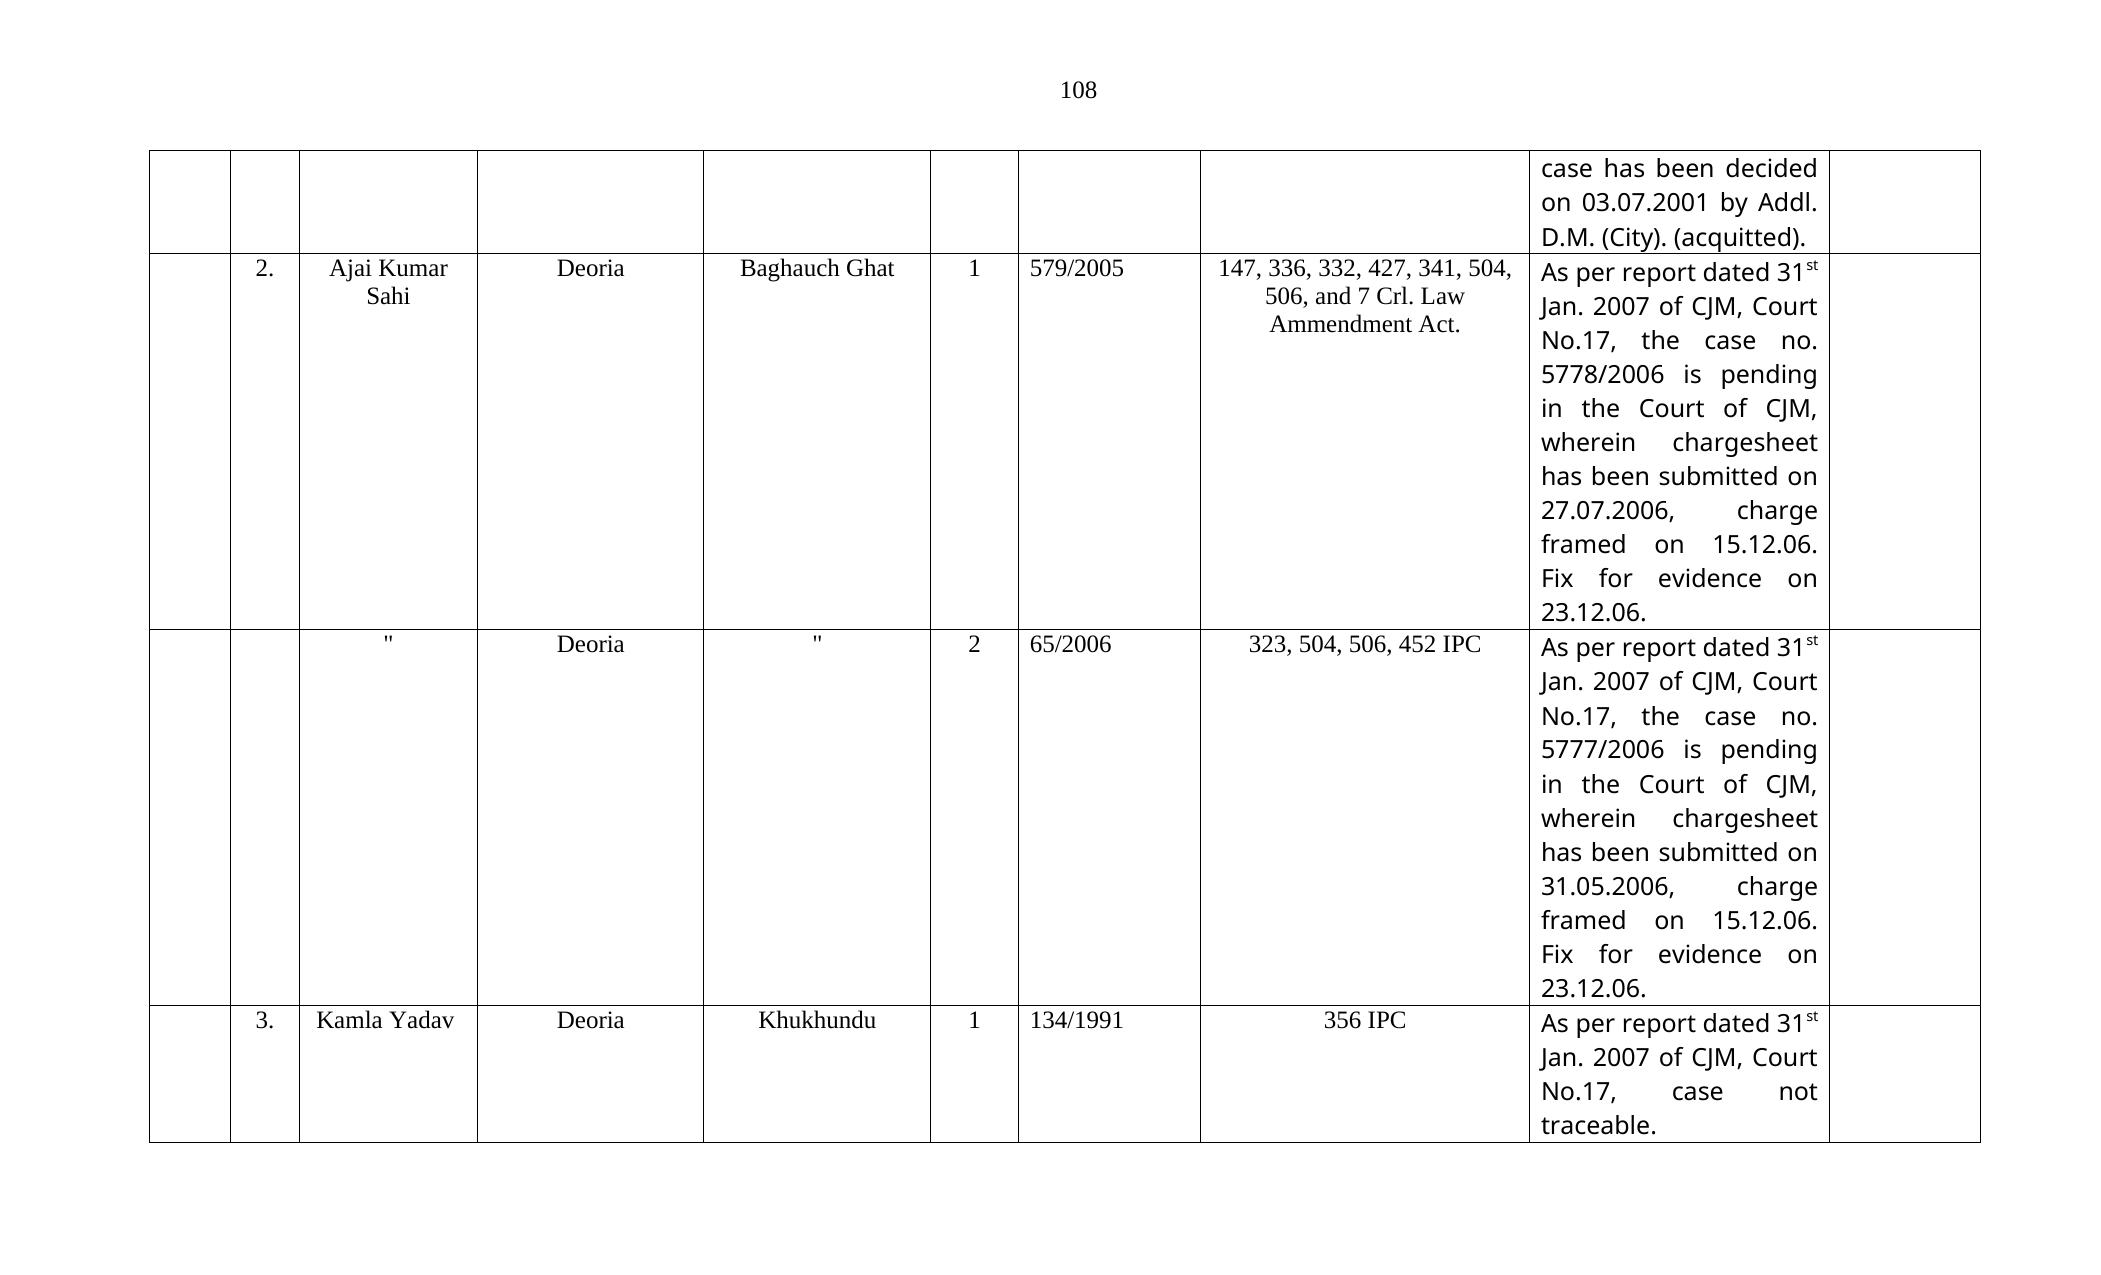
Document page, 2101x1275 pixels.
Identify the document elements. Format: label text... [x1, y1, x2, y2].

table_cell As per report dated 31st Jan. 2007 of CJM, Court No.17, the case no. 5778/2006 is pending in the Court of CJM, wherein chargesheet has been submitted on 27.07.2006, charge framed on 15.12.06. Fix for evidence on 23.12.06. [1530, 254, 1829, 629]
table_cell [231, 630, 299, 1005]
table_cell [1830, 254, 1980, 629]
table_cell 579/2005 [1019, 254, 1200, 629]
table_cell [150, 151, 230, 253]
table_cell [1019, 151, 1200, 253]
table_cell [1830, 151, 1980, 253]
table_cell Khukhundu [704, 1006, 930, 1142]
table_cell 65/2006 [1019, 630, 1200, 1005]
table_cell [704, 151, 930, 253]
table_cell Deoria [478, 630, 703, 1005]
table_cell [478, 151, 703, 253]
table_cell " [300, 630, 477, 1005]
table_cell [231, 151, 299, 253]
table_cell 134/1991 [1019, 1006, 1200, 1142]
table_cell [1830, 630, 1980, 1005]
table_cell [1830, 1006, 1980, 1142]
table_cell 2 [931, 630, 1018, 1005]
table_cell As per report dated 31st Jan. 2007 of CJM, Court No.17, the case no. 5777/2006 is pending in the Court of CJM, wherein chargesheet has been submitted on 31.05.2006, charge framed on 15.12.06. Fix for evidence on 23.12.06. [1530, 630, 1829, 1005]
table_cell Baghauch Ghat [704, 254, 930, 629]
table_cell [150, 630, 230, 1005]
table_cell 147, 336, 332, 427, 341, 504, 506, and 7 Crl. Law Ammendment Act. [1201, 254, 1529, 629]
table_cell Kamla Yadav [300, 1006, 477, 1142]
table_cell 3. [231, 1006, 299, 1142]
table_cell [150, 254, 230, 629]
table_cell 1 [931, 254, 1018, 629]
table_cell " [704, 630, 930, 1005]
table_cell 323, 504, 506, 452 IPC [1201, 630, 1529, 1005]
table_cell 2. [231, 254, 299, 629]
table_cell [300, 151, 477, 253]
table_cell [1201, 151, 1529, 253]
table_cell Ajai Kumar Sahi [300, 254, 477, 629]
table_cell [150, 1006, 230, 1142]
table_cell 356 IPC [1201, 1006, 1529, 1142]
table_cell case has been decided on 03.07.2001 by Addl. D.M. (City). (acquitted). [1530, 151, 1829, 253]
table_cell As per report dated 31st Jan. 2007 of CJM, Court No.17, case not traceable. [1530, 1006, 1829, 1142]
table_cell Deoria [478, 254, 703, 629]
table_cell [931, 151, 1018, 253]
table_cell Deoria [478, 1006, 703, 1142]
table_cell 1 [931, 1006, 1018, 1142]
